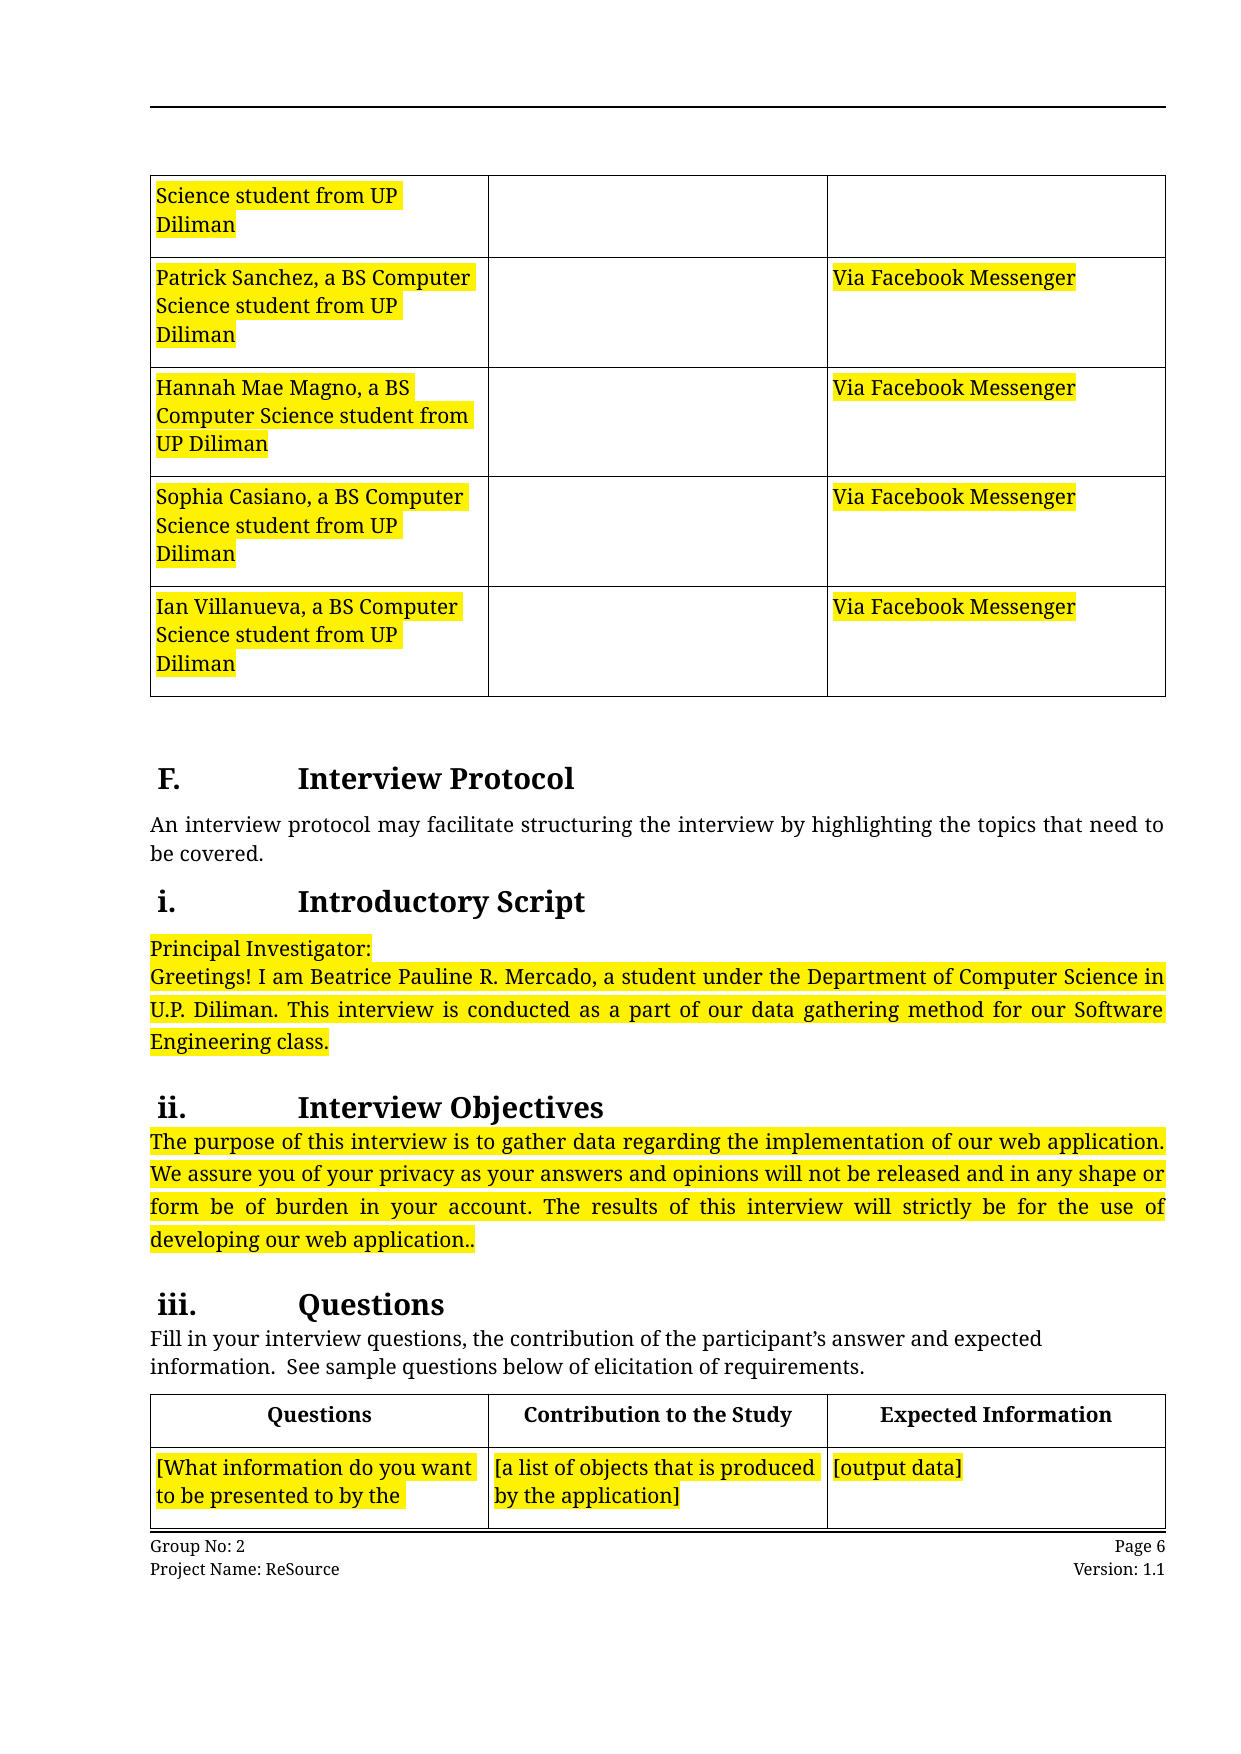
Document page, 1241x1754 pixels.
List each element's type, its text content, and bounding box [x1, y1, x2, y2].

table_cell [What information do you want to be presented to by the [151, 1448, 488, 1528]
table_cell [489, 368, 827, 476]
table_cell Via Facebook Messenger [828, 477, 1165, 586]
table_cell [489, 258, 827, 366]
text An interview protocol may facilitate structuring the interview by highlighting the topics that need to be covered. [150, 810, 1166, 867]
table_cell Hannah Mae Magno, a BS Computer Science student from UP Diliman [151, 368, 488, 476]
table_cell [a list of objects that is produced by the application] [489, 1448, 827, 1528]
table_cell [489, 477, 827, 586]
table_header Expected Information [828, 1395, 1165, 1446]
text Greetings! I am Beatrice Pauline R. Mercado, a student under the Department of Computer Science in U.P. Diliman. This interview is conducted as a part of our data gathering method for our Software Engineering class. [150, 962, 1166, 1056]
table_cell Via Facebook Messenger [828, 587, 1165, 696]
table_cell Via Facebook Messenger [828, 258, 1165, 366]
text Fill in your interview questions, the contribution of the participant’s answer and expected information. See sample questions below of elicitation of requirements. [150, 1324, 1166, 1381]
table_cell Science student from UP Diliman [151, 176, 488, 257]
table_cell Via Facebook Messenger [828, 368, 1165, 476]
table_header Questions [151, 1395, 488, 1446]
table_cell [489, 587, 827, 696]
table_cell Sophia Casiano, a BS Computer Science student from UP Diliman [151, 477, 488, 586]
subtitle Interview Objectives [150, 1087, 1166, 1127]
table_cell [output data] [828, 1448, 1165, 1528]
subtitle Introductory Script [150, 882, 1166, 921]
text The purpose of this interview is to gather data regarding the implementation of our web application. We assure you of your privacy as your answers and opinions will not be released and in any shape or form be of burden in your account. The results of this interview will strictly be for the use of developing our web application.. [150, 1127, 1166, 1253]
text Principal Investigator: [150, 934, 1166, 962]
table_header Contribution to the Study [489, 1395, 827, 1446]
table_cell Patrick Sanchez, a BS Computer Science student from UP Diliman [151, 258, 488, 366]
subtitle Interview Protocol [150, 758, 1166, 798]
table_cell [828, 176, 1165, 257]
table_cell [489, 176, 827, 257]
subtitle Questions [150, 1284, 1166, 1324]
table_cell Ian Villanueva, a BS Computer Science student from UP Diliman [151, 587, 488, 696]
